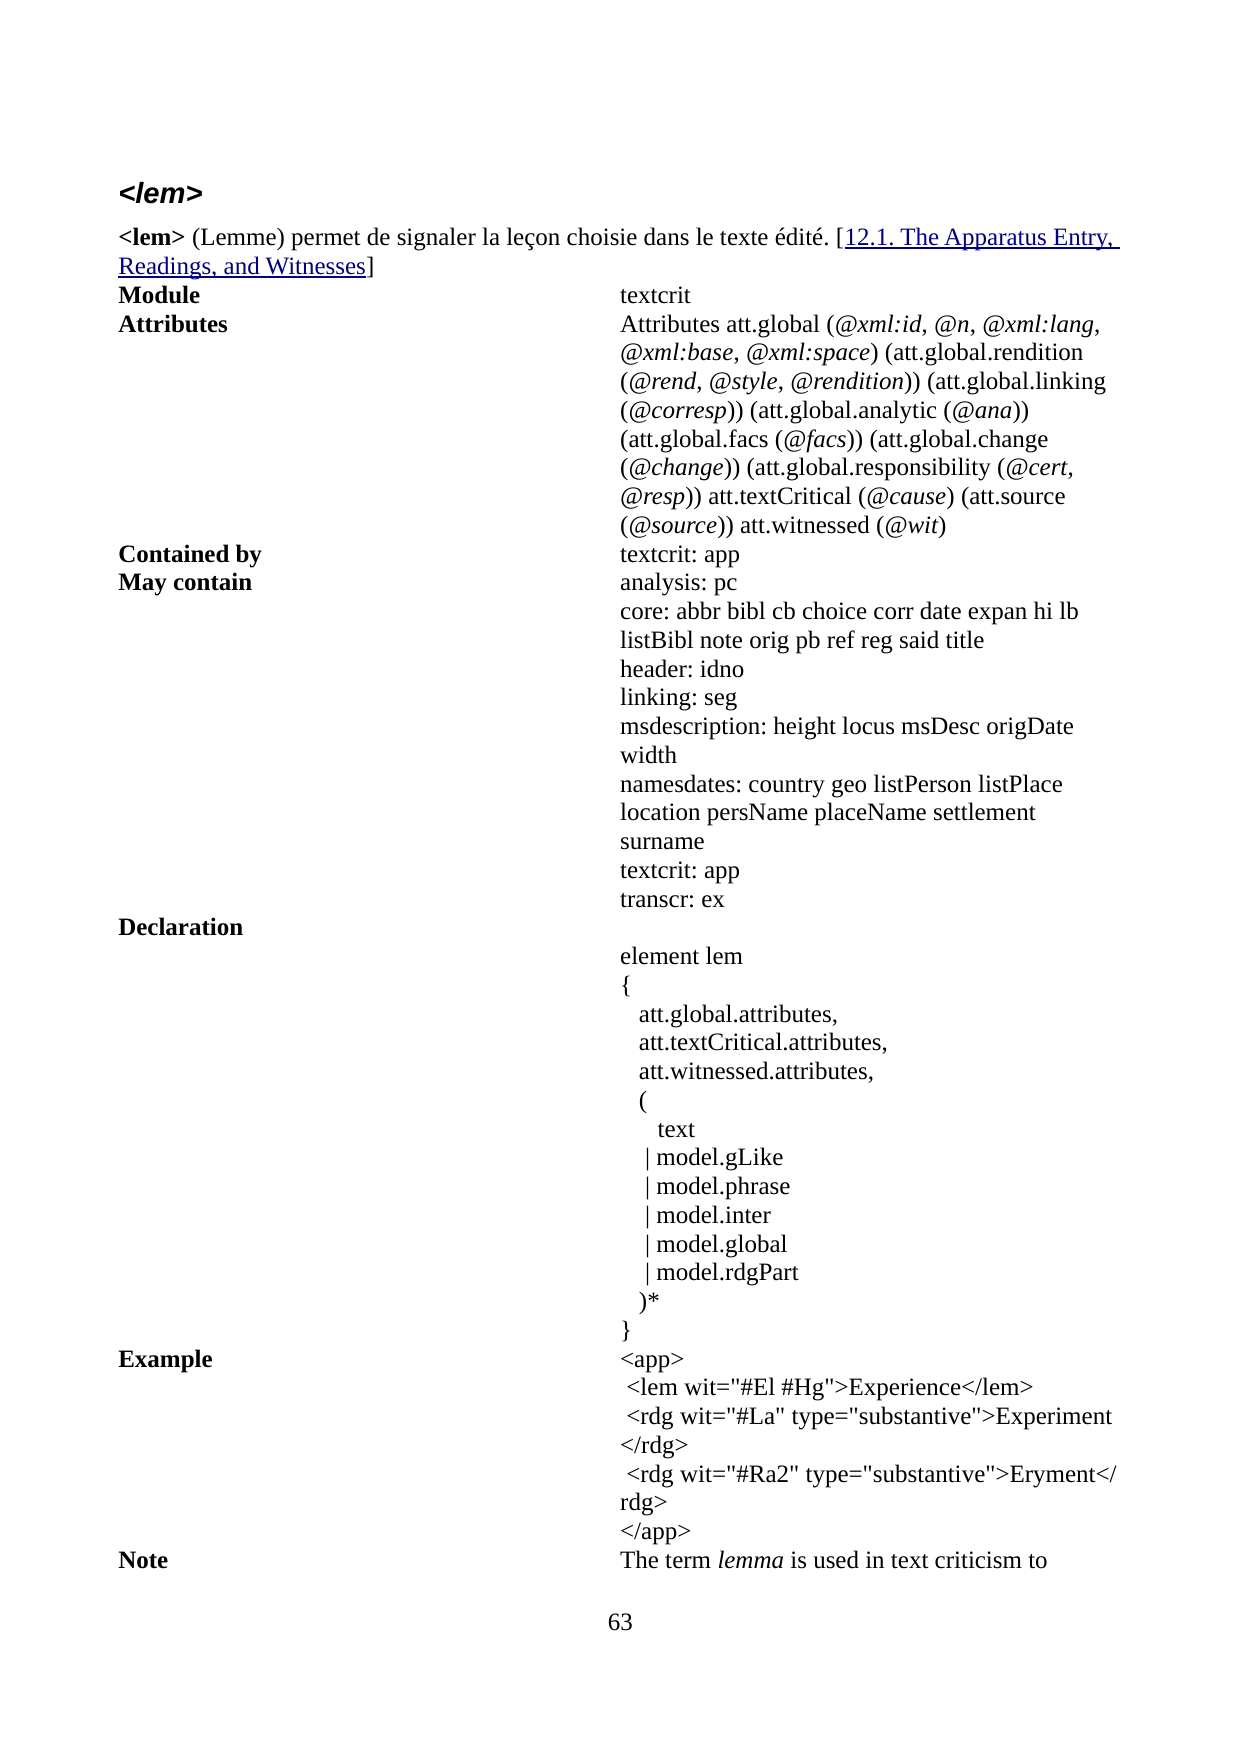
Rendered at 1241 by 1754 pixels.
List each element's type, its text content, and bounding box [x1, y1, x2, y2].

table_cell analysis: pc core: abbr bibl cb choice corr date expan hi lb listBibl note orig pb ref reg said title header: idno linking: seg msdescription: height locus msDesc origDate width namesdates: country geo listPerson listPlace location persName placeName settlement surname textcrit: app transcr: ex [620, 568, 1122, 912]
table_cell textcrit [620, 280, 1122, 309]
table_cell textcrit: app [620, 539, 1122, 567]
table_cell <app> <lem wit="#El #Hg">Experience</lem> <rdg wit="#La" type="substantive">Experiment</rdg> <rdg wit="#Ra2" type="substantive">Eryment</rdg> </app> [620, 1344, 1122, 1545]
table_cell Module [118, 280, 620, 309]
table_cell Contained by [118, 539, 620, 567]
table_cell element lem { att.global.attributes, att.textCritical.attributes, att.witnessed.attributes, ( text | model.gLike | model.phrase | model.inter | model.global | model.rdgPart )* } [620, 913, 1122, 1344]
table_cell May contain [118, 568, 620, 912]
table_cell The term lemma is used in text criticism to [620, 1545, 1122, 1574]
subtitle <lem> [118, 176, 1122, 210]
table_header <lem> (Lemme) permet de signaler la leçon choisie dans le texte édité. [12.1. The Apparatus Entry, Readings, and Witnesses] [118, 223, 1122, 280]
table_cell Declaration [118, 913, 620, 1344]
table_cell Note [118, 1545, 620, 1574]
table_cell Attributes [118, 309, 620, 539]
table_cell Example [118, 1344, 620, 1545]
table_cell Attributes att.global (@xml:id, @n, @xml:lang, @xml:base, @xml:space) (att.global.rendition (@rend, @style, @rendition)) (att.global.linking (@corresp)) (att.global.analytic (@ana)) (att.global.facs (@facs)) (att.global.change (@change)) (att.global.responsibility (@cert, @resp)) att.textCritical (@cause) (att.source (@source)) att.witnessed (@wit) [620, 309, 1122, 539]
